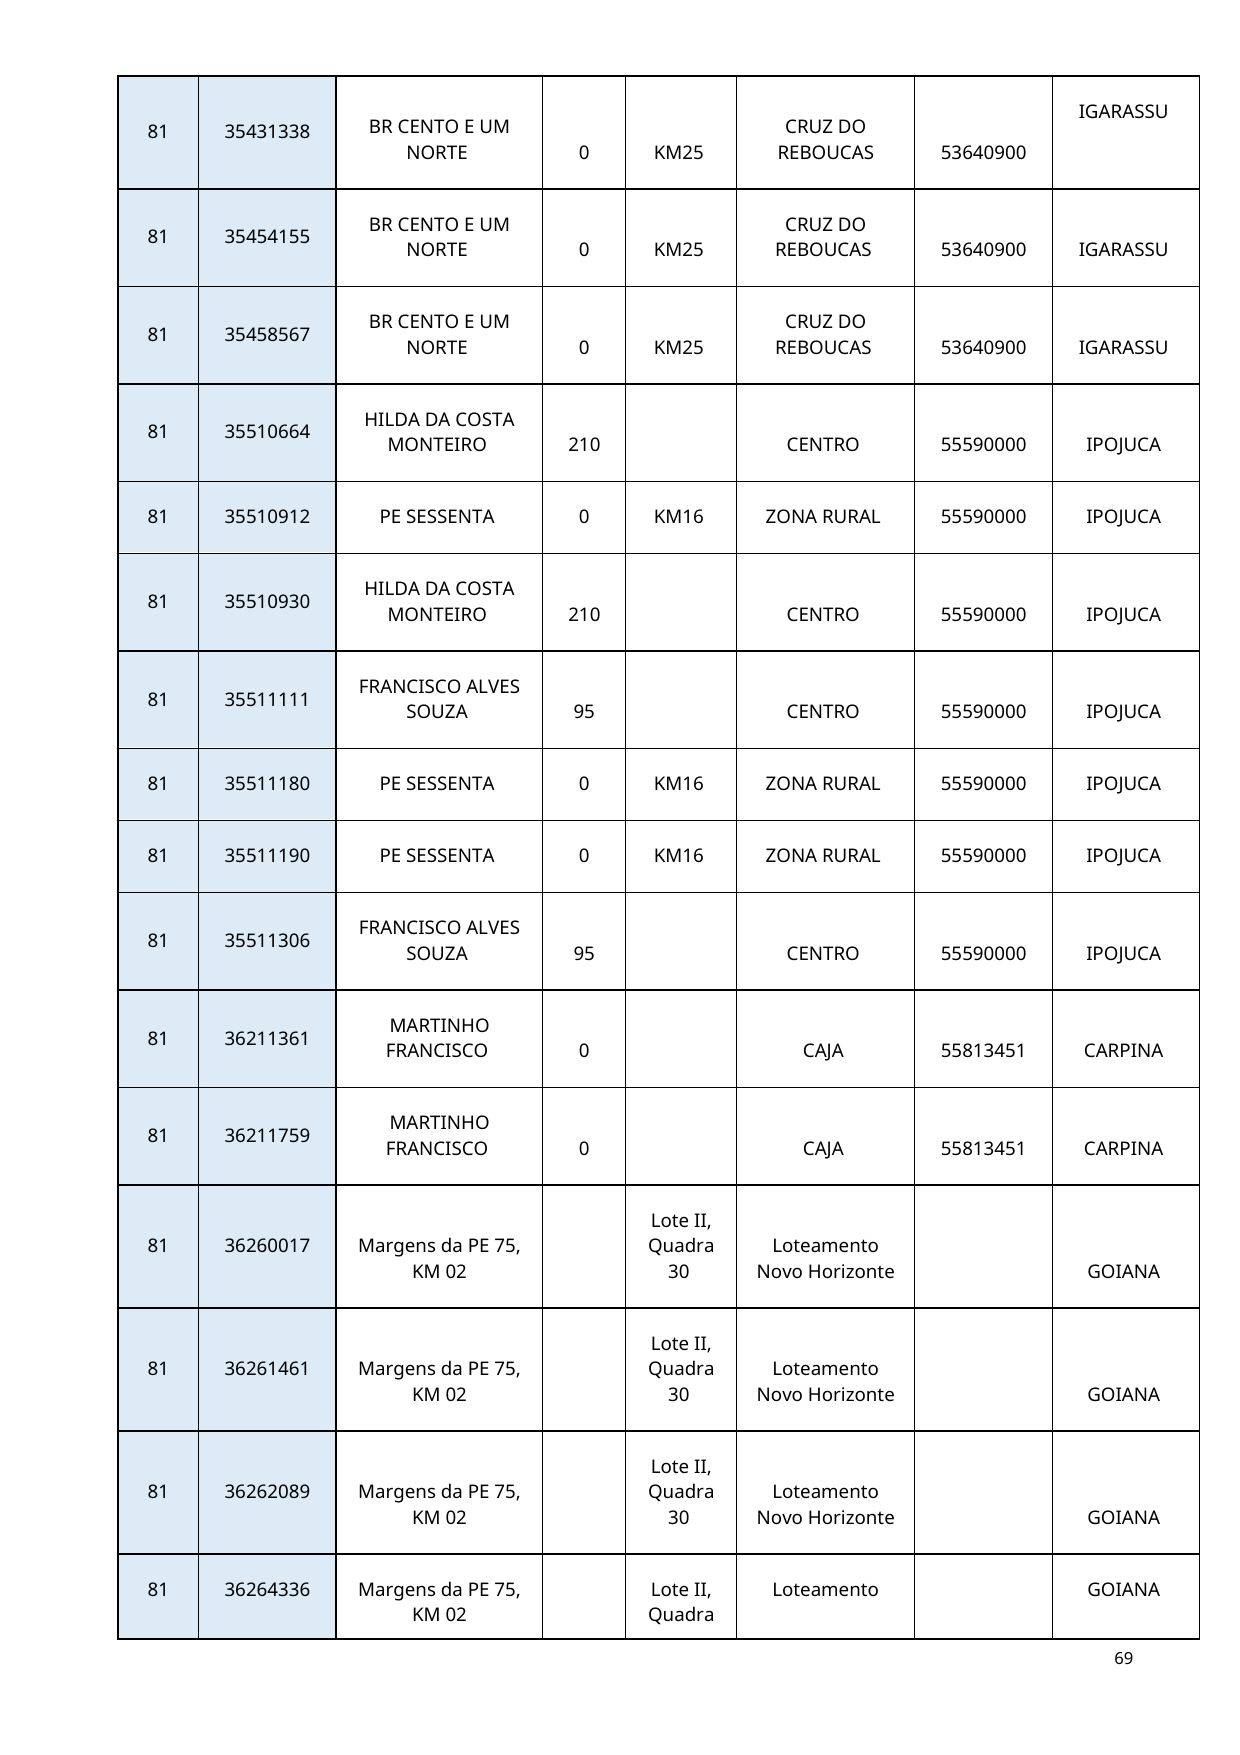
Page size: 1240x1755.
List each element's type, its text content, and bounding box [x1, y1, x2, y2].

table_cell IPOJUCA [1053, 749, 1199, 819]
table_cell ZONA RURAL [737, 482, 914, 552]
table_cell 36260017 [199, 1186, 335, 1307]
table_cell 81 [119, 1186, 198, 1307]
table_cell Loteamento Novo Horizonte [737, 1309, 914, 1430]
table_cell IPOJUCA [1053, 385, 1199, 481]
table_cell PE SESSENTA [337, 821, 542, 891]
table_cell 35510912 [199, 482, 335, 552]
table_cell 35510664 [199, 385, 335, 481]
table_cell BR CENTO E UM NORTE [337, 287, 542, 383]
table_cell Margens da PE 75, KM 02 [337, 1186, 542, 1307]
table_cell [915, 1555, 1052, 1638]
table_cell GOIANA [1053, 1309, 1199, 1430]
table_cell FRANCISCO ALVES SOUZA [337, 893, 542, 989]
table_cell 210 [543, 385, 625, 481]
table_cell 35511111 [199, 652, 335, 747]
table_cell 55813451 [915, 1088, 1052, 1184]
table_cell 0 [543, 77, 625, 188]
table_cell 36264336 [199, 1555, 335, 1638]
table_cell 35511306 [199, 893, 335, 989]
table_cell MARTINHO FRANCISCO [337, 991, 542, 1086]
table_cell 35458567 [199, 287, 335, 383]
table_cell 55590000 [915, 482, 1052, 552]
table_cell KM16 [626, 821, 736, 891]
table_cell KM25 [626, 190, 736, 286]
table_cell [543, 1309, 625, 1430]
table_cell CRUZ DO REBOUCAS [737, 77, 914, 188]
table_cell [543, 1555, 625, 1638]
table_cell [626, 652, 736, 747]
table_cell CENTRO [737, 385, 914, 481]
table_cell 81 [119, 1088, 198, 1184]
table_cell IGARASSU [1053, 77, 1199, 188]
table_cell GOIANA [1053, 1186, 1199, 1307]
table_cell 53640900 [915, 190, 1052, 286]
table_cell CRUZ DO REBOUCAS [737, 287, 914, 383]
table_cell 35511180 [199, 749, 335, 819]
table_cell [626, 991, 736, 1086]
table_cell 81 [119, 652, 198, 747]
table_cell CAJA [737, 991, 914, 1086]
table_cell Loteamento Novo Horizonte [737, 1432, 914, 1553]
table_cell CENTRO [737, 652, 914, 747]
table_cell GOIANA [1053, 1432, 1199, 1553]
table_cell Lote II, Quadra 30 [626, 1432, 736, 1553]
table_cell IPOJUCA [1053, 554, 1199, 650]
table_cell FRANCISCO ALVES SOUZA [337, 652, 542, 747]
table_cell [915, 1309, 1052, 1430]
table_cell 0 [543, 190, 625, 286]
table_cell 0 [543, 1088, 625, 1184]
table_cell 35511190 [199, 821, 335, 891]
table_cell HILDA DA COSTA MONTEIRO [337, 554, 542, 650]
table_cell 81 [119, 821, 198, 891]
table_cell 55813451 [915, 991, 1052, 1086]
table_cell Lote II, Quadra 30 [626, 1186, 736, 1307]
table_cell 35454155 [199, 190, 335, 286]
table_cell CENTRO [737, 554, 914, 650]
table_cell CARPINA [1053, 1088, 1199, 1184]
table_cell 81 [119, 287, 198, 383]
table_cell [626, 385, 736, 481]
table_cell Margens da PE 75, KM 02 [337, 1309, 542, 1430]
table_cell MARTINHO FRANCISCO [337, 1088, 542, 1184]
table_cell KM16 [626, 749, 736, 819]
table_cell 0 [543, 482, 625, 552]
table_cell ZONA RURAL [737, 821, 914, 891]
table_cell 81 [119, 385, 198, 481]
table_cell 36261461 [199, 1309, 335, 1430]
table_cell 55590000 [915, 749, 1052, 819]
table_cell PE SESSENTA [337, 749, 542, 819]
table_cell 95 [543, 893, 625, 989]
table_cell 210 [543, 554, 625, 650]
table_cell Margens da PE 75, KM 02 [337, 1432, 542, 1553]
table_cell 0 [543, 749, 625, 819]
table_cell IGARASSU [1053, 287, 1199, 383]
table_cell 55590000 [915, 554, 1052, 650]
table_cell 35431338 [199, 77, 335, 188]
table_cell IPOJUCA [1053, 652, 1199, 747]
table_cell 81 [119, 1555, 198, 1638]
table_cell PE SESSENTA [337, 482, 542, 552]
table_cell 81 [119, 482, 198, 552]
table_cell BR CENTO E UM NORTE [337, 77, 542, 188]
table_cell 36211361 [199, 991, 335, 1086]
table_cell CRUZ DO REBOUCAS [737, 190, 914, 286]
table_cell 0 [543, 287, 625, 383]
table_cell CENTRO [737, 893, 914, 989]
table_cell 81 [119, 554, 198, 650]
table_cell 81 [119, 749, 198, 819]
table_cell CARPINA [1053, 991, 1199, 1086]
table_cell 53640900 [915, 287, 1052, 383]
table_cell 36262089 [199, 1432, 335, 1553]
table_cell 81 [119, 77, 198, 188]
table_cell [915, 1432, 1052, 1553]
table_cell [915, 1186, 1052, 1307]
table_cell 95 [543, 652, 625, 747]
table_cell HILDA DA COSTA MONTEIRO [337, 385, 542, 481]
table_cell KM25 [626, 287, 736, 383]
table_cell 81 [119, 893, 198, 989]
table_cell Lote II, Quadra [626, 1555, 736, 1638]
table_cell 55590000 [915, 821, 1052, 891]
table_cell Margens da PE 75, KM 02 [337, 1555, 542, 1638]
table_cell 55590000 [915, 893, 1052, 989]
table_cell 53640900 [915, 77, 1052, 188]
table_cell 0 [543, 991, 625, 1086]
table_cell 0 [543, 821, 625, 891]
table_cell 81 [119, 190, 198, 286]
table_cell Lote II, Quadra 30 [626, 1309, 736, 1430]
table_cell 55590000 [915, 385, 1052, 481]
table_cell CAJA [737, 1088, 914, 1184]
table_cell KM25 [626, 77, 736, 188]
table_cell 81 [119, 1432, 198, 1553]
table_cell 81 [119, 991, 198, 1086]
table_cell Loteamento [737, 1555, 914, 1638]
table_cell [543, 1432, 625, 1553]
table_cell 55590000 [915, 652, 1052, 747]
table_cell 81 [119, 1309, 198, 1430]
table_cell BR CENTO E UM NORTE [337, 190, 542, 286]
table_cell IPOJUCA [1053, 821, 1199, 891]
table_cell IPOJUCA [1053, 482, 1199, 552]
table_cell 35510930 [199, 554, 335, 650]
table_cell GOIANA [1053, 1555, 1199, 1638]
table_cell 36211759 [199, 1088, 335, 1184]
table_cell ZONA RURAL [737, 749, 914, 819]
table_cell [543, 1186, 625, 1307]
table_cell IPOJUCA [1053, 893, 1199, 989]
table_cell IGARASSU [1053, 190, 1199, 286]
table_cell [626, 554, 736, 650]
table_cell [626, 1088, 736, 1184]
table_cell KM16 [626, 482, 736, 552]
table_cell Loteamento Novo Horizonte [737, 1186, 914, 1307]
table_cell [626, 893, 736, 989]
